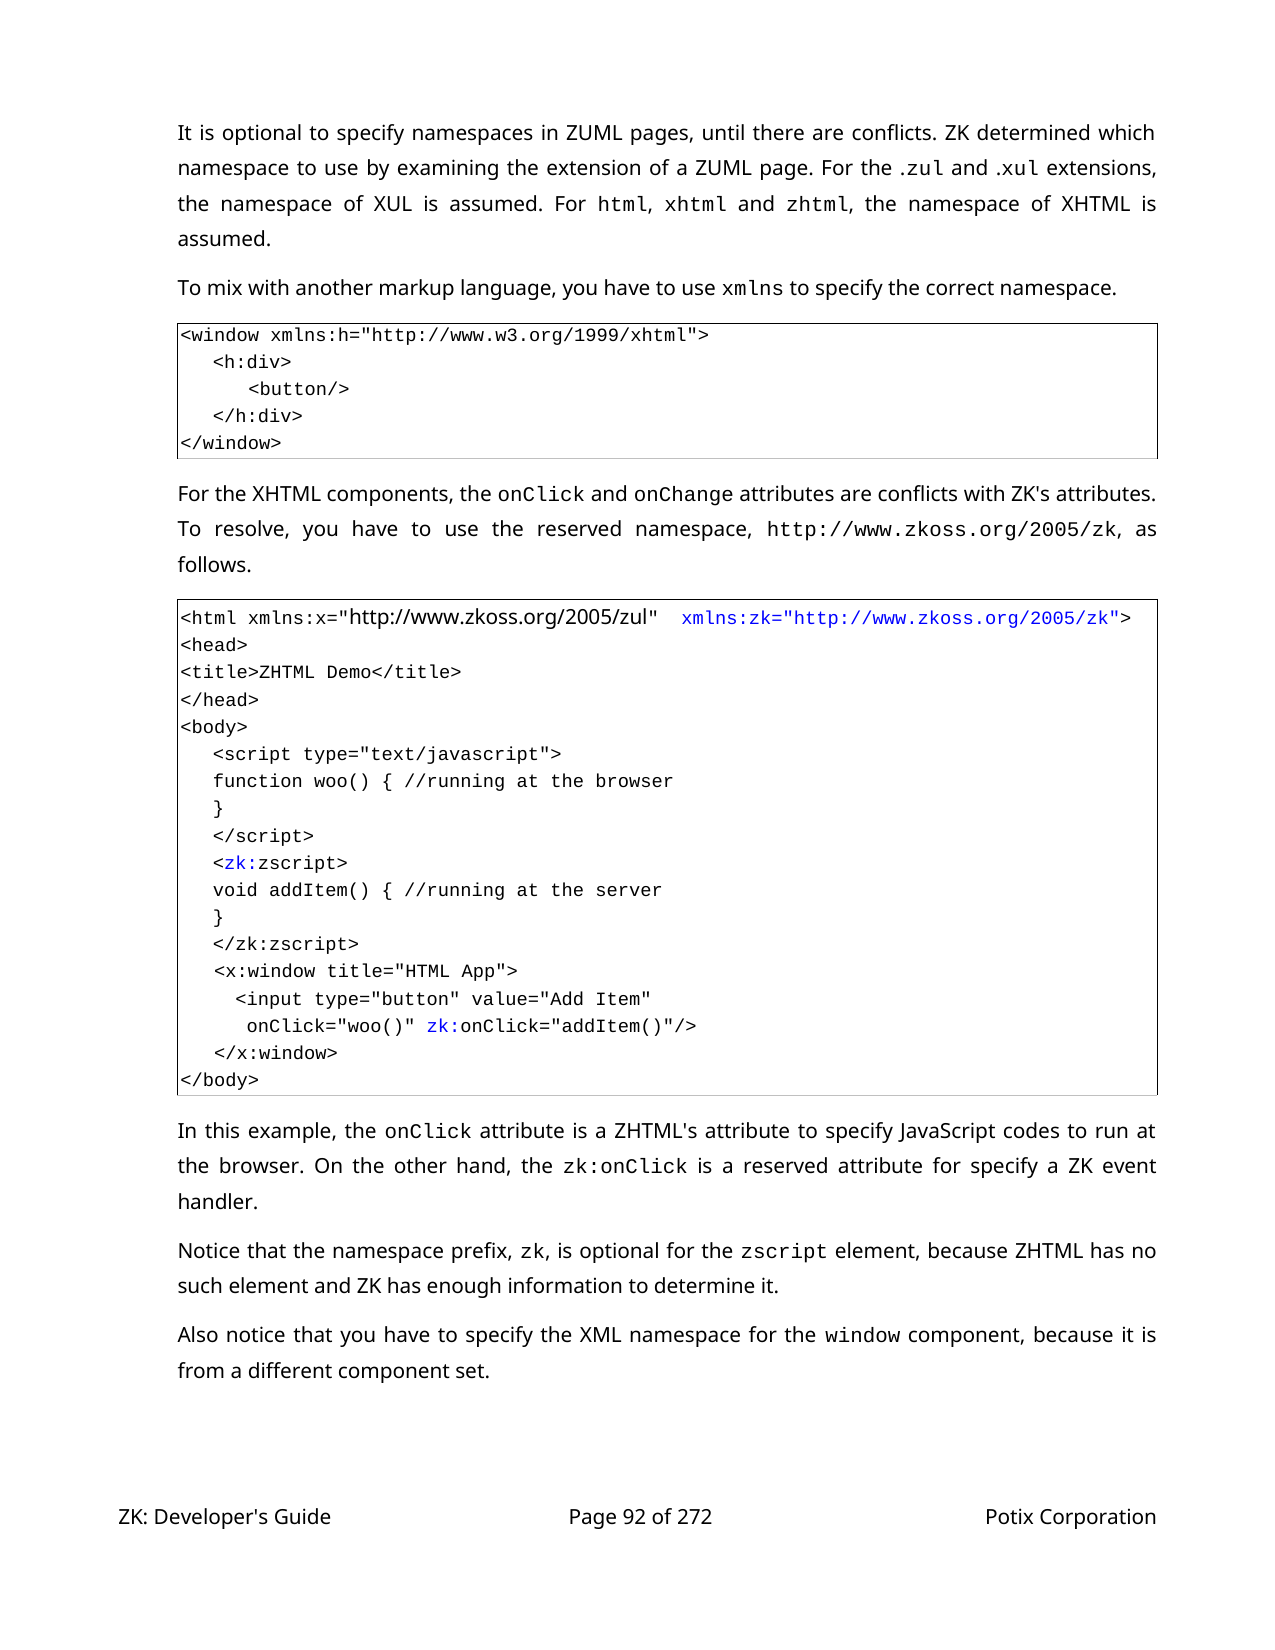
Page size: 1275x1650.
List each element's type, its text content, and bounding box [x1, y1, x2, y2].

text <window xmlns:h="http://www.w3.org/1999/xhtml"> [178, 324, 1157, 347]
text void addItem() { //running at the server [178, 878, 1157, 902]
text <title>ZHTML Demo</title> [178, 660, 1157, 684]
text To mix with another markup language, you have to use xmlns to specify the correct namespace. [177, 273, 1157, 302]
text <input type="button" value="Add Item" [178, 987, 1157, 1011]
text It is optional to specify namespaces in ZUML pages, until there are conflicts. ZK determined which namespace to use by examining the extension of a ZUML page. For the .zul and .xul extensions, the namespace of XUL is assumed. For html, xhtml and zhtml, the namespace of XHTML is assumed. [177, 118, 1157, 253]
text <h:div> [178, 349, 1157, 374]
text <script type="text/javascript"> [178, 742, 1157, 766]
text onClick="woo()" zk:onClick="addItem()"/> [178, 1014, 1157, 1038]
text <body> [178, 715, 1157, 739]
text In this example, the onClick attribute is a ZHTML's attribute to specify JavaScript codes to run at the browser. On the other hand, the zk:onClick is a reserved attribute for specify a ZK event handler. [177, 1116, 1157, 1215]
text <head> [178, 633, 1157, 657]
text } [178, 905, 1157, 929]
text </h:div> [178, 404, 1157, 428]
text <html xmlns:x="http://www.zkoss.org/2005/zul" xmlns:zk="http://www.zkoss.org/2005/zk"> [178, 600, 1157, 630]
text <zk:zscript> [178, 851, 1157, 875]
text </window> [178, 431, 1157, 458]
text </body> [178, 1068, 1157, 1095]
text Also notice that you have to specify the XML namespace for the window component, because it is from a different component set. [177, 1320, 1157, 1384]
text function woo() { //running at the browser [178, 769, 1157, 793]
text </x:window> [178, 1041, 1157, 1065]
text </zk:zscript> [178, 932, 1157, 956]
text </head> [178, 687, 1157, 712]
text } [178, 796, 1157, 821]
text <x:window title="HTML App"> [178, 959, 1157, 984]
text For the XHTML components, the onClick and onChange attributes are conflicts with ZK's attributes. To resolve, you have to use the reserved namespace, http://www.zkoss.org/2005/zk, as follows. [177, 479, 1157, 578]
text Notice that the namespace prefix, zk, is optional for the zscript element, because ZHTML has no such element and ZK has enough information to determine it. [177, 1236, 1157, 1300]
text <button/> [178, 377, 1157, 401]
text </script> [178, 823, 1157, 848]
